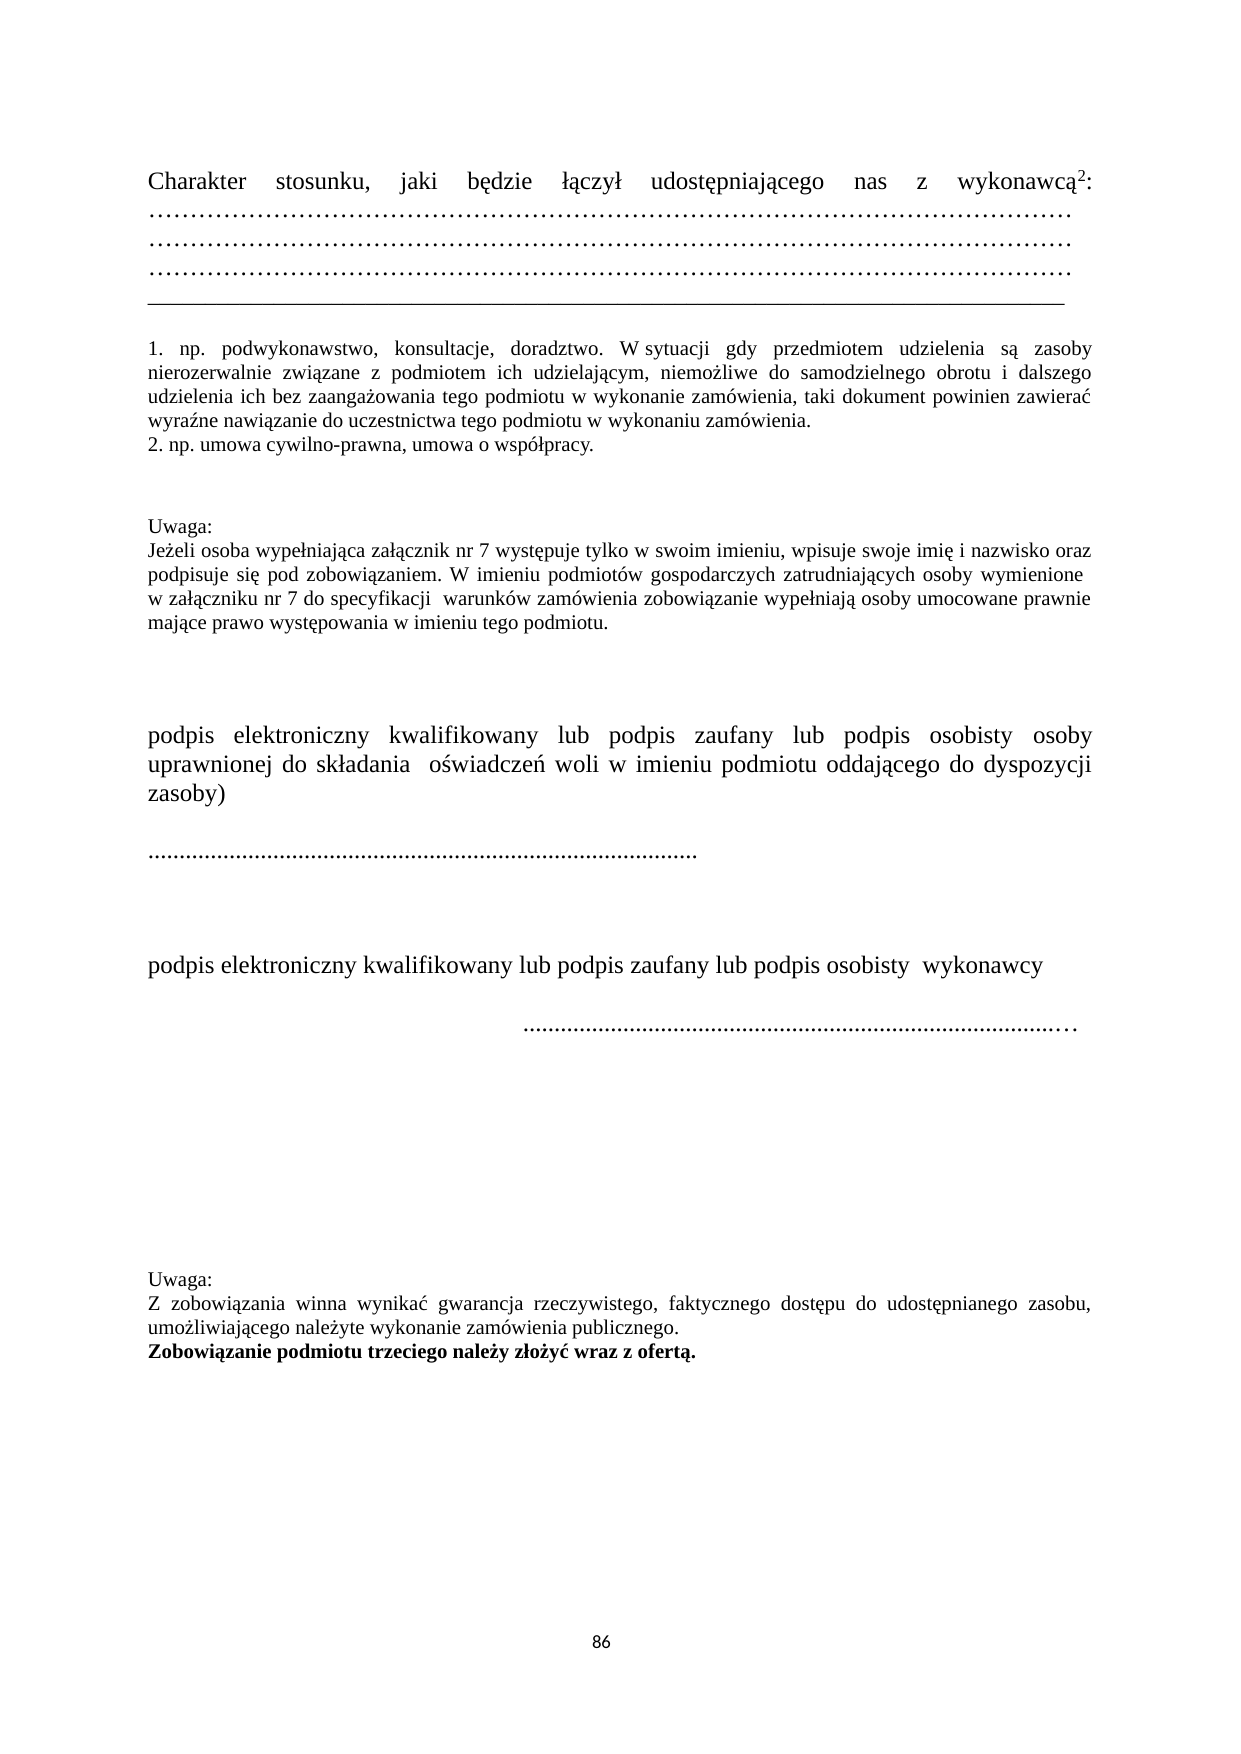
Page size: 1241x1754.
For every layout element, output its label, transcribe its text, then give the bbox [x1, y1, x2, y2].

text ________________________________________________________________________________ [148, 281, 1093, 307]
text 1. np. podwykonawstwo, konsultacje, doradztwo. W sytuacji gdy przedmiotem udzielenia są zasoby nierozerwalnie związane z podmiotem ich udzielającym, niemożliwe do samodzielnego obrotu i dalszego udzielenia ich bez zaangażowania tego podmiotu w wykonanie zamówienia, taki dokument powinien zawierać wyraźne nawiązanie do uczestnictwa tego podmiotu w wykonaniu zamówienia. [148, 336, 1093, 432]
text ........................................................................................ [148, 835, 1093, 864]
text podpis elektroniczny kwalifikowany lub podpis zaufany lub podpis osobisty wykonawcy [148, 950, 1093, 979]
text Zobowiązanie podmiotu trzeciego należy złożyć wraz z ofertą. [148, 1339, 1093, 1363]
text ………………………………………………………………………………………………… [148, 223, 1093, 252]
text Uwaga: [148, 1267, 1093, 1291]
text ………………………………………………………………………………………………… [148, 252, 1093, 281]
text Z zobowiązania winna wynikać gwarancja rzeczywistego, faktycznego dostępu do udostępnianego zasobu, umożliwiającego należyte wykonanie zamówienia publicznego. [148, 1291, 1093, 1339]
text 2. np. umowa cywilno-prawna, umowa o współpracy. [148, 432, 1093, 456]
text .....................................................................................… [148, 1008, 1093, 1037]
text Uwaga: [148, 514, 1093, 538]
text podpis elektroniczny kwalifikowany lub podpis zaufany lub podpis osobisty osoby uprawnionej do składania oświadczeń woli w imieniu podmiotu oddającego do dyspozycji zasoby) [148, 720, 1093, 807]
text Jeżeli osoba wypełniająca załącznik nr 7 występuje tylko w swoim imieniu, wpisuje swoje imię i nazwisko oraz podpisuje się pod zobowiązaniem. W imieniu podmiotów gospodarczych zatrudniających osoby wymienione w załączniku nr 7 do specyfikacji warunków zamówienia zobowiązanie wypełniają osoby umocowane prawnie mające prawo występowania w imieniu tego podmiotu. [148, 538, 1093, 634]
text Charakter stosunku, jaki będzie łączył udostępniającego nas z wykonawcą2: ………………………………………………………………………………………………… [148, 166, 1093, 223]
